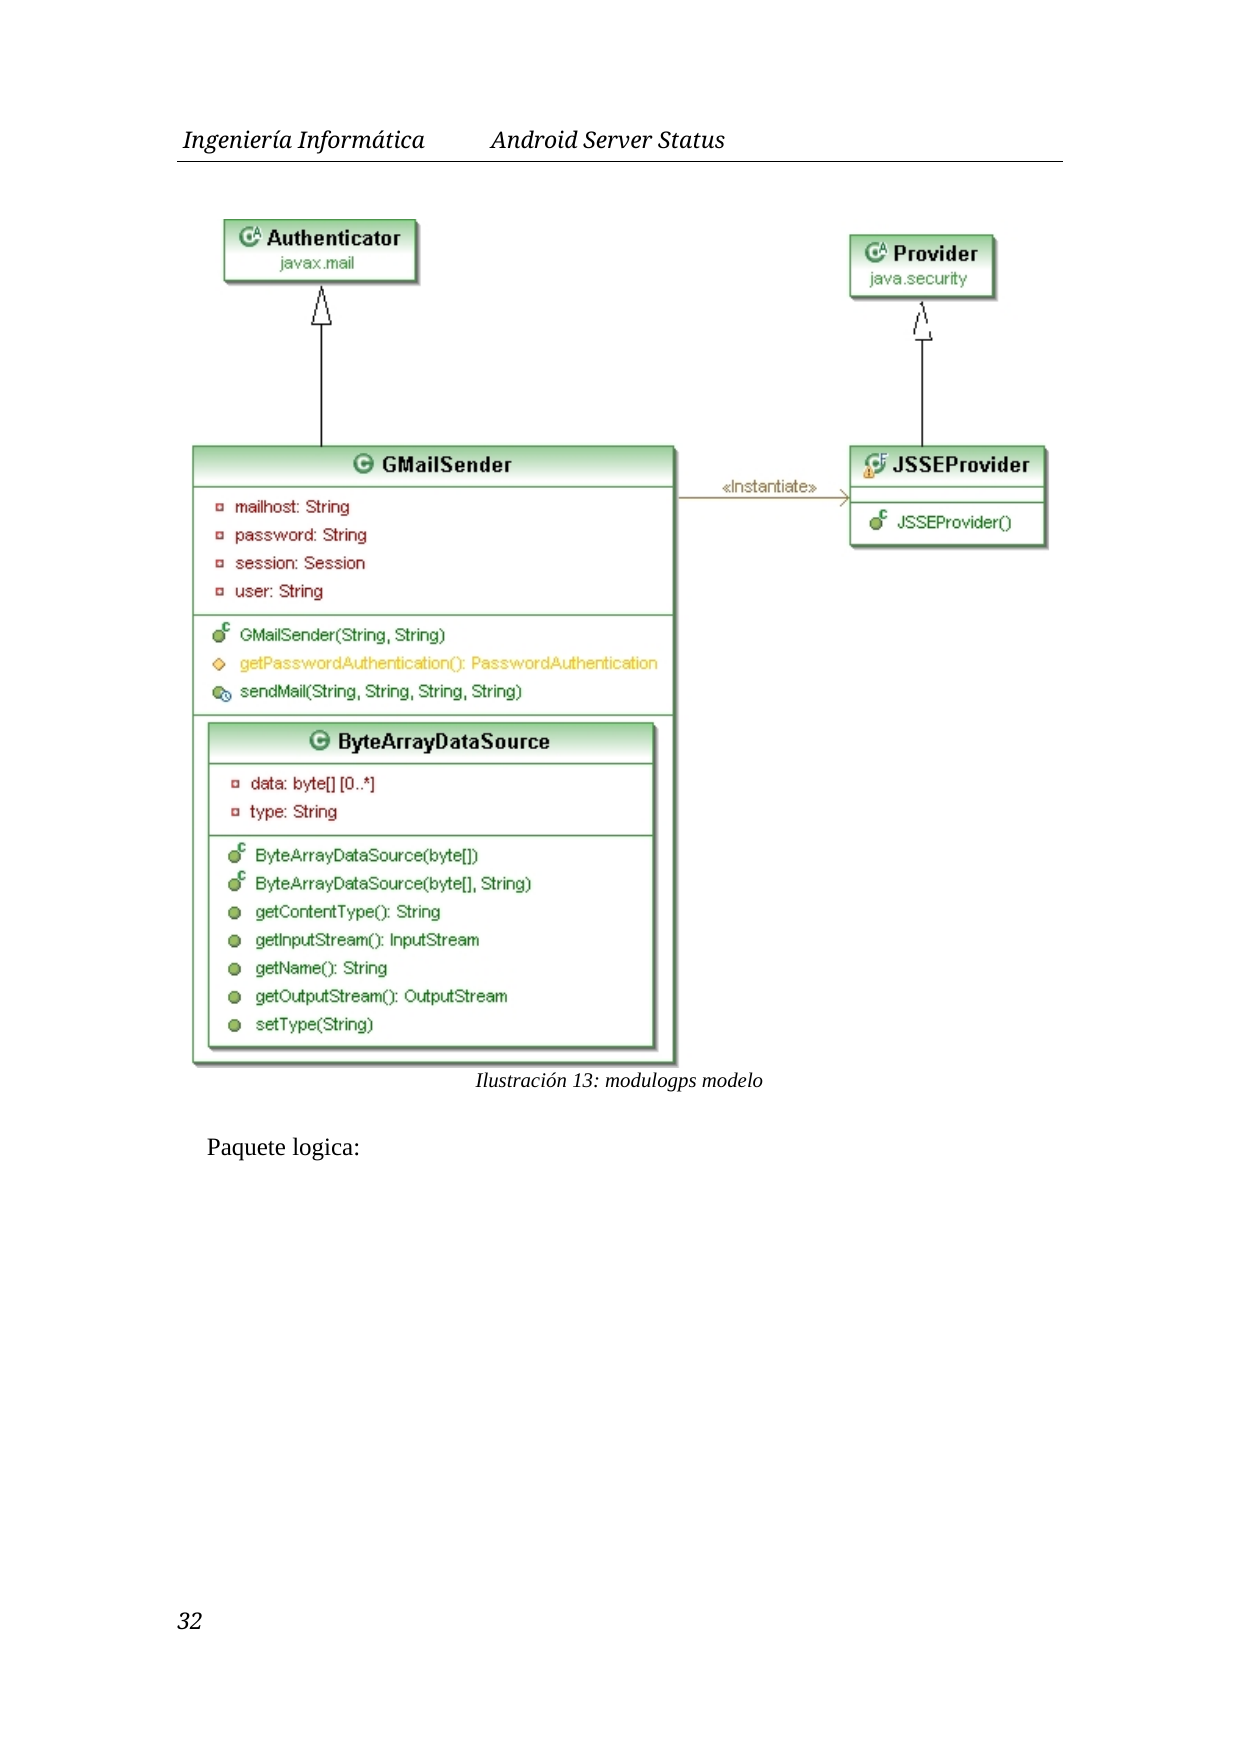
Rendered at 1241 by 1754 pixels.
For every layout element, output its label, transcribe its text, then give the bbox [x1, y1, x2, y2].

text Paquete logica: [177, 1132, 1063, 1161]
picture [191, 219, 1050, 1068]
text Ilustración 13: modulogps modelo [191, 1068, 1049, 1092]
